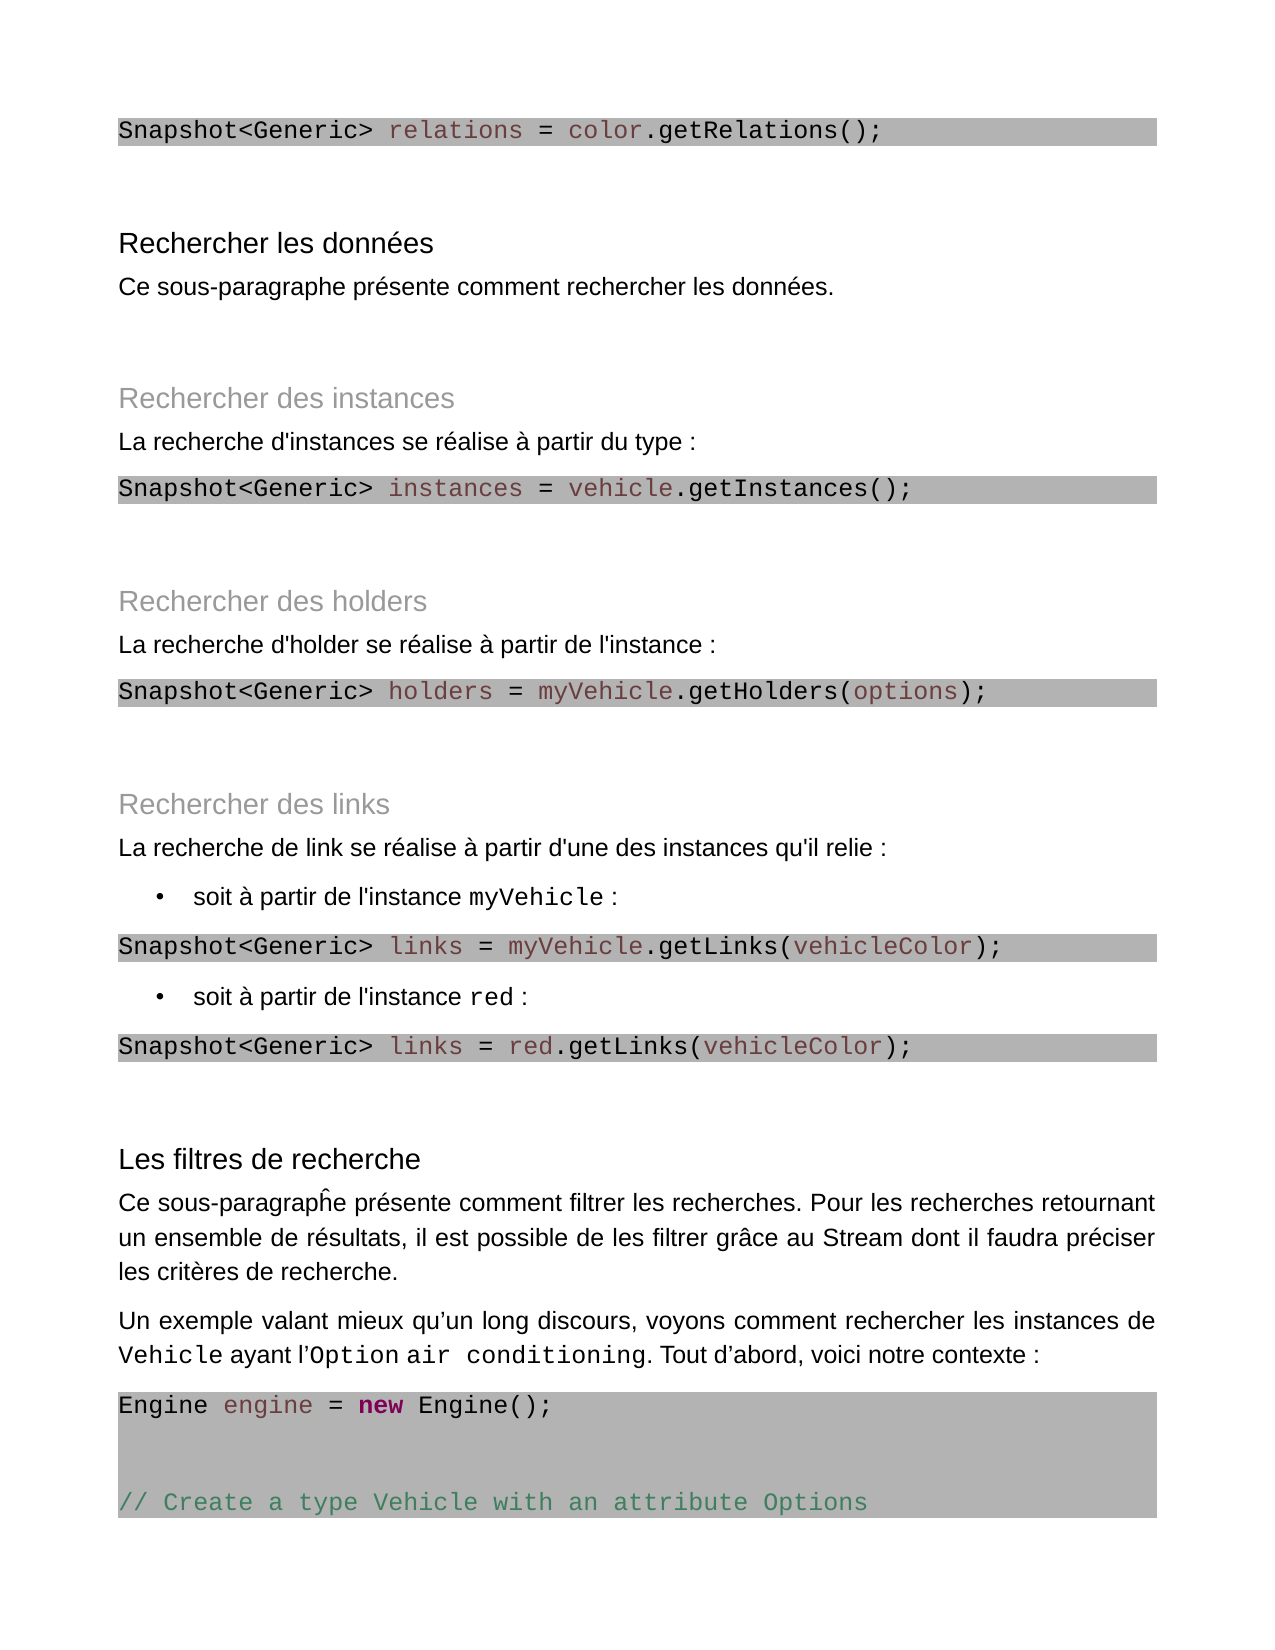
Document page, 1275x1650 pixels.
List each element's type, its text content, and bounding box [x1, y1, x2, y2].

text Engine engine = new Engine(); [118, 1392, 1157, 1421]
subtitle Rechercher les données [118, 226, 1157, 260]
text La recherche d'holder se réalise à partir de l'instance : [118, 630, 1157, 659]
text Snapshot<Generic> links = myVehicle.getLinks(vehicleColor); [118, 934, 1157, 962]
subtitle Rechercher des instances [118, 381, 1157, 414]
list soit à partir de l'instance myVehicle : [156, 882, 1157, 913]
list soit à partir de l'instance red : [156, 982, 1157, 1013]
text Snapshot<Generic> relations = color.getRelations(); [118, 118, 1157, 146]
text // Create a type Vehicle with an attribute Options [118, 1489, 1157, 1518]
text Un exemple valant mieux qu’un long discours, voyons comment rechercher les instances de Vehicle ayant l’Option air conditioning. Tout d’abord, voici notre contexte : [118, 1306, 1157, 1371]
text Ce sous-paragraphe présente comment rechercher les données. [118, 272, 1157, 301]
text Snapshot<Generic> instances = vehicle.getInstances(); [118, 476, 1157, 504]
subtitle Les filtres de recherche [118, 1142, 1157, 1176]
text La recherche de link se réalise à partir d'une des instances qu'il relie : [118, 833, 1157, 862]
text La recherche d'instances se réalise à partir du type : [118, 427, 1157, 456]
subtitle Rechercher des holders [118, 584, 1157, 617]
subtitle Rechercher des links [118, 787, 1157, 821]
text Snapshot<Generic> holders = myVehicle.getHolders(options); [118, 679, 1157, 707]
text Snapshot<Generic> links = red.getLinks(vehicleColor); [118, 1034, 1157, 1062]
text Ce sous-paragrapĥe présente comment filtrer les recherches. Pour les recherches retournant un ensemble de résultats, il est possible de les filtrer grâce au Stream dont il faudra préciser les critères de recherche. [118, 1188, 1157, 1286]
